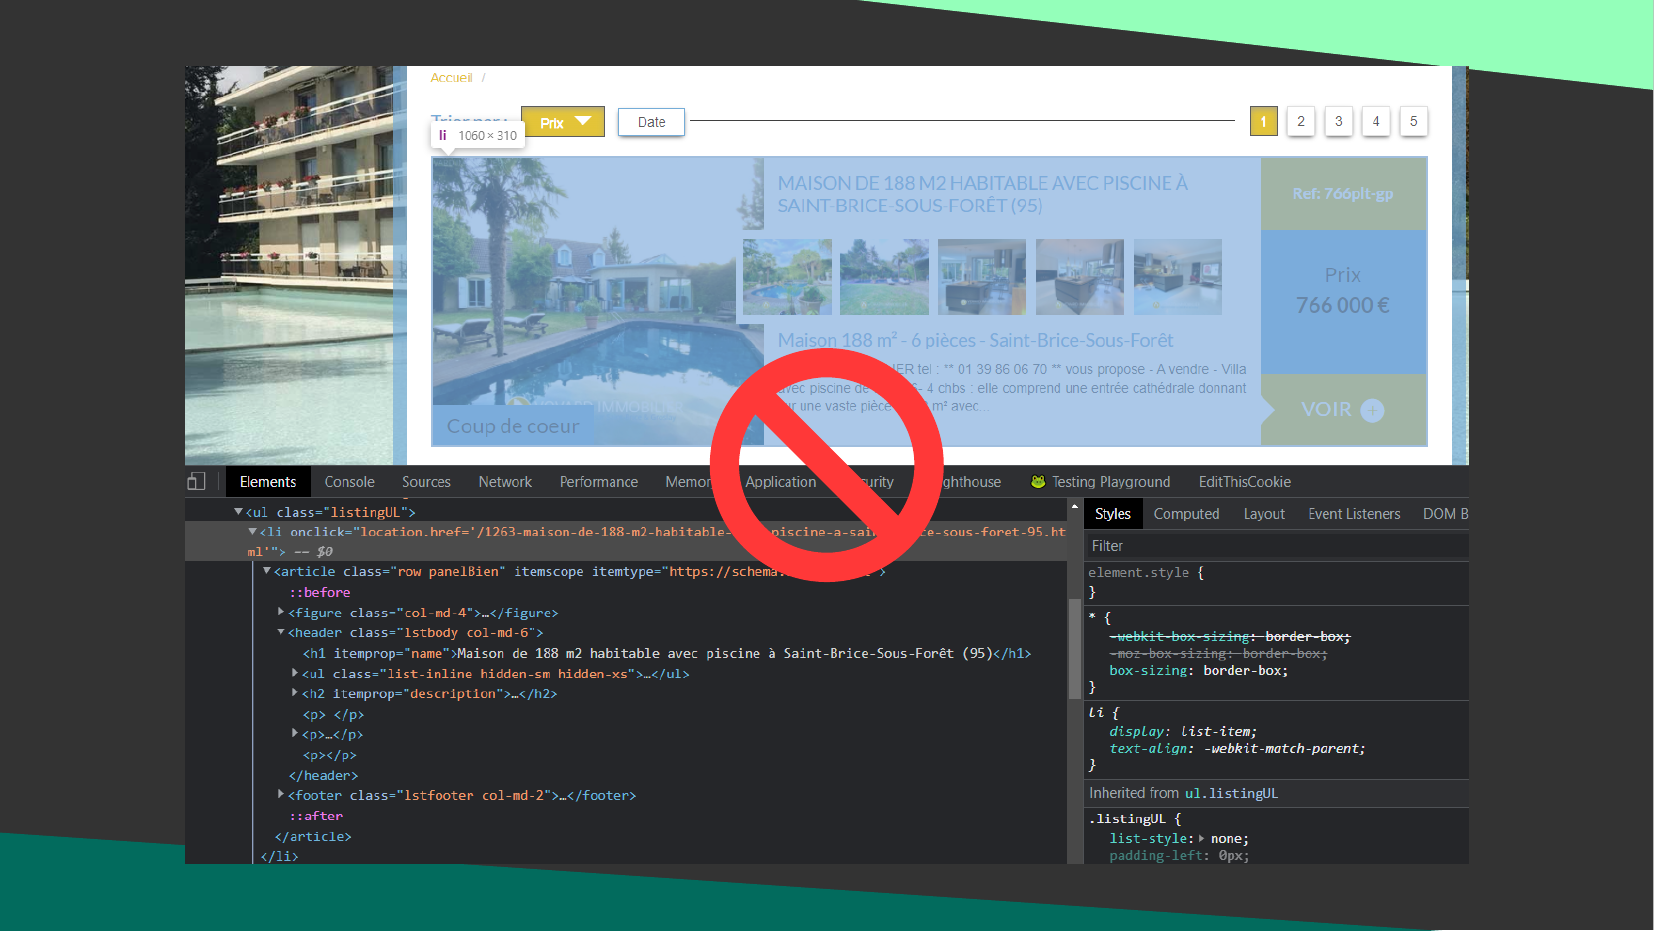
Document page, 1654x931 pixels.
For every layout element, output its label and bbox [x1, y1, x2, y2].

text_box [857, 0, 1654, 90]
text_box [709, 348, 944, 583]
picture [185, 66, 1469, 864]
